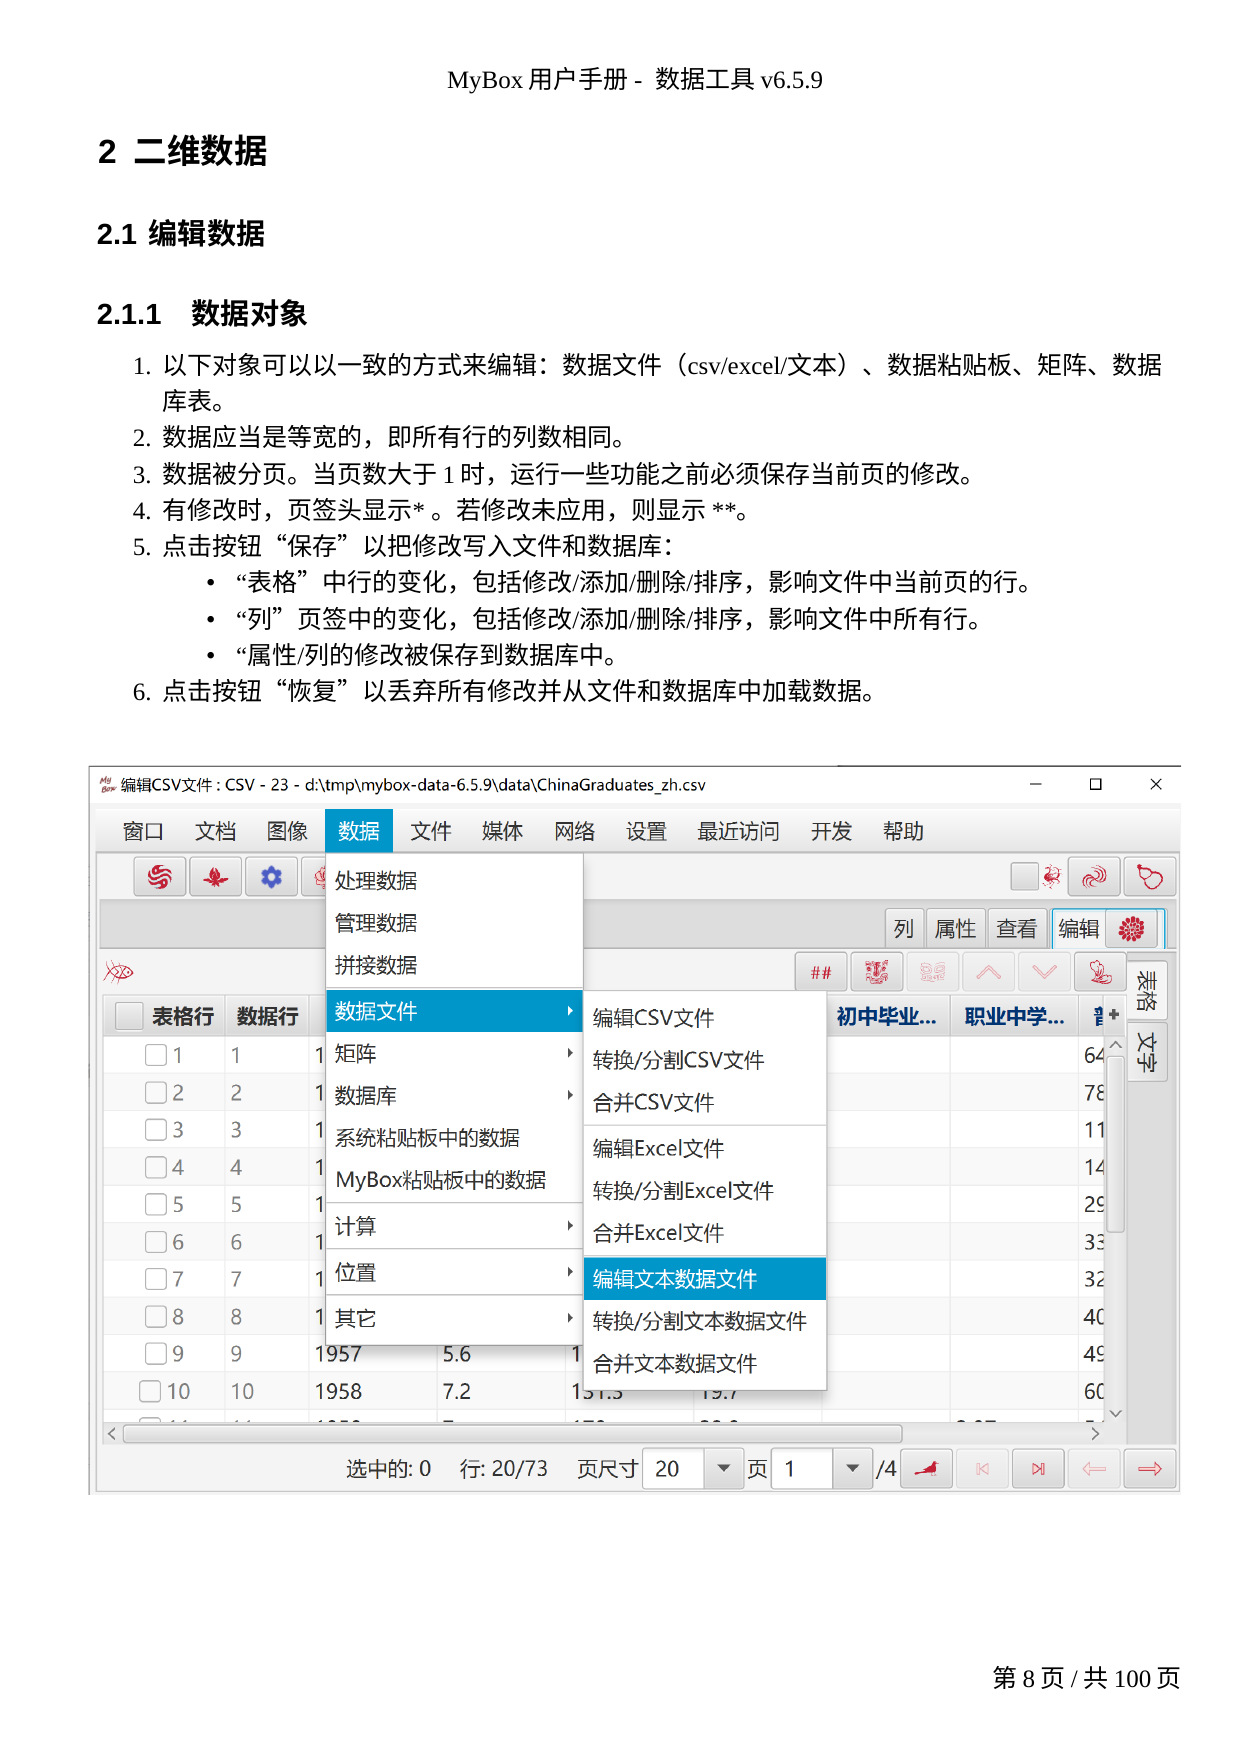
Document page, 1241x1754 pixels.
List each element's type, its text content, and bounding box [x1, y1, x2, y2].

list “表格”中行的变化，包括修改/添加/删除/排序，影响文件中当前页的行。 [206, 563, 1181, 599]
list 以下对象可以以一致的方式来编辑：数据文件（csv/excel/文本）、数据粘贴板、矩阵、数据库表。 [133, 345, 1181, 418]
list 数据应当是等宽的，即所有行的列数相同。 [133, 418, 1181, 454]
list 有修改时，页签头显示* 。若修改未应用，则显示 **。 [133, 490, 1181, 527]
list 点击按钮“恢复”以丢弃所有修改并从文件和数据库中加载数据。 [133, 672, 1181, 708]
list “属性/列的修改被保存到数据库中。 [206, 635, 1181, 672]
subtitle 数据对象 [88, 291, 1181, 333]
list “列”页签中的变化，包括修改/添加/删除/排序，影响文件中所有行。 [206, 599, 1181, 635]
picture [88, 765, 1182, 1495]
subtitle 二维数据 [88, 125, 1181, 173]
list 点击按钮“保存”以把修改写入文件和数据库： [133, 527, 1181, 563]
subtitle 编辑数据 [88, 211, 1181, 253]
list 数据被分页。当页数大于1时，运行一些功能之前必须保存当前页的修改。 [133, 454, 1181, 490]
